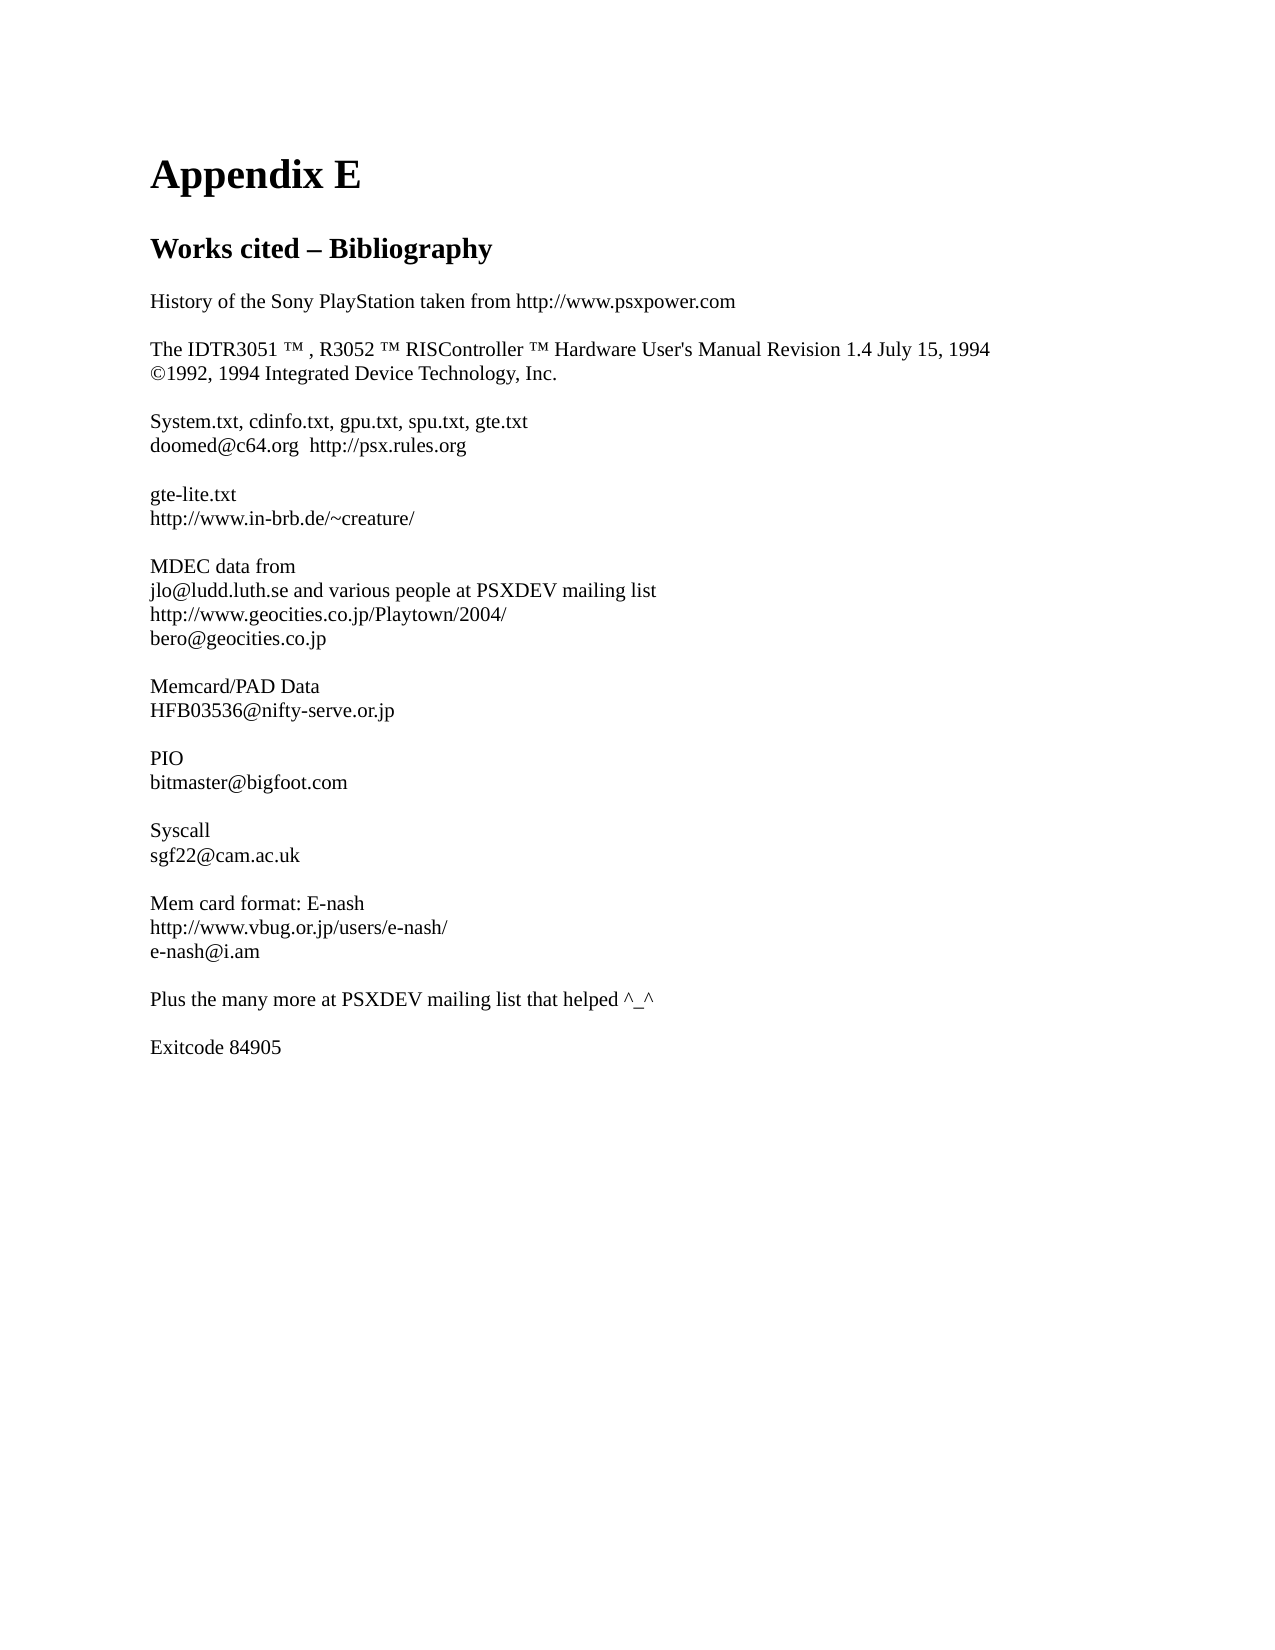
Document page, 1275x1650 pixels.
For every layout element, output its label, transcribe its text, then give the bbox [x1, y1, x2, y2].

text http://www.in-brb.de/~creature/ [150, 506, 1125, 530]
text Works cited – Bibliography [150, 231, 1125, 265]
text The IDTR3051 ™ , R3052 ™ RISController ™ Hardware User's Manual Revision 1.4 July 15, 1994 [150, 337, 1125, 361]
text Memcard/PAD Data [150, 674, 1125, 698]
text Plus the many more at PSXDEV mailing list that helped ^_^ [150, 987, 1125, 1011]
text History of the Sony PlayStation taken from http://www.psxpower.com [150, 289, 1125, 313]
text jlo@ludd.luth.se and various people at PSXDEV mailing list [150, 578, 1125, 602]
text sgf22@cam.ac.uk [150, 842, 1125, 867]
text Appendix E [150, 150, 1125, 198]
text ©1992, 1994 Integrated Device Technology, Inc. [150, 361, 1125, 385]
text System.txt, cdinfo.txt, gpu.txt, spu.txt, gte.txt [150, 409, 1125, 433]
text bitmaster@bigfoot.com [150, 770, 1125, 794]
text bero@geocities.co.jp [150, 626, 1125, 650]
text Exitcode 84905 [150, 1035, 1125, 1059]
text doomed@c64.org http://psx.rules.org [150, 433, 1125, 457]
text PIO [150, 746, 1125, 770]
text e-nash@i.am [150, 939, 1125, 963]
text gte-lite.txt [150, 482, 1125, 506]
text http://www.geocities.co.jp/Playtown/2004/ [150, 602, 1125, 626]
text MDEC data from [150, 554, 1125, 578]
text Mem card format: E-nash [150, 891, 1125, 915]
text http://www.vbug.or.jp/users/e-nash/ [150, 915, 1125, 939]
text HFB03536@nifty-serve.or.jp [150, 698, 1125, 722]
text Syscall [150, 818, 1125, 842]
